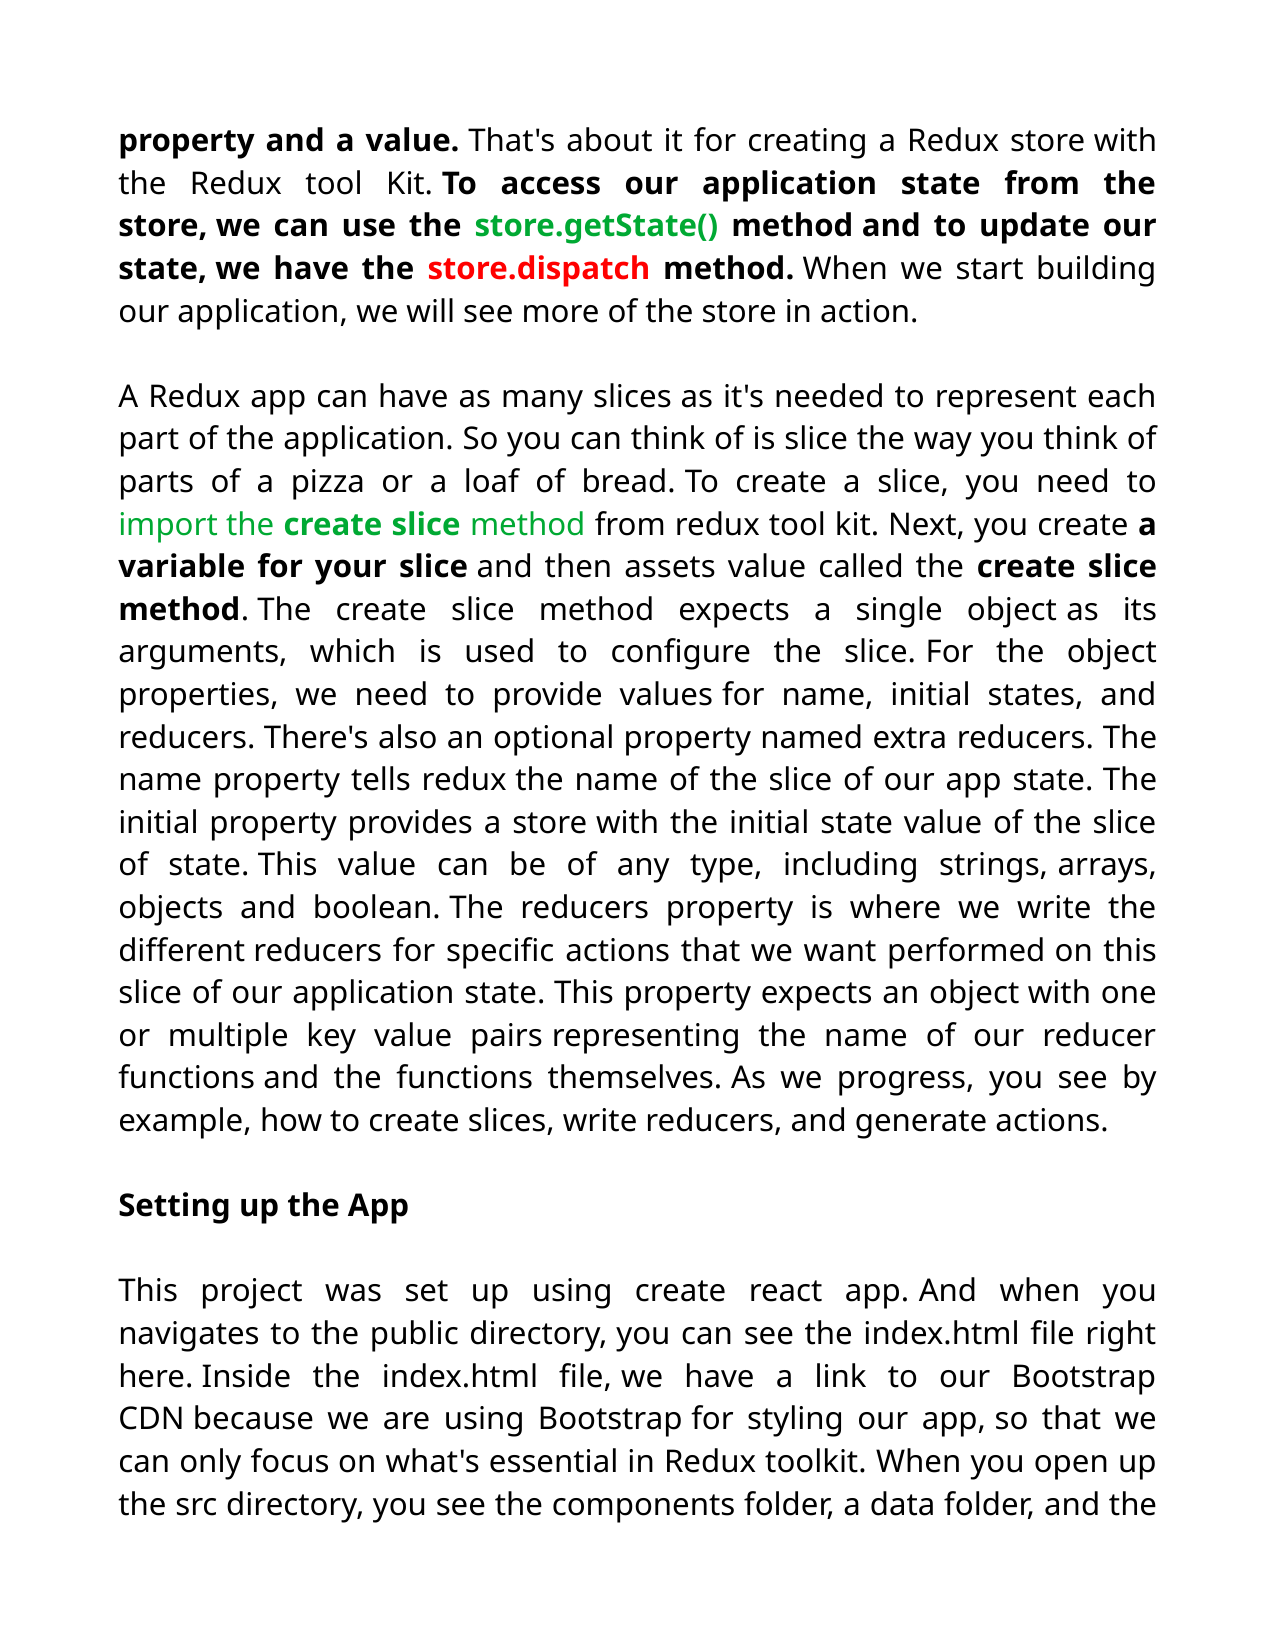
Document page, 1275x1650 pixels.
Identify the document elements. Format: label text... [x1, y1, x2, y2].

text This project was set up using create react app. And when you navigates to the public directory, you can see the index.html file right here. Inside the index.html file, we have a link to our Bootstrap CDN because we are using Bootstrap for styling our app, so that we can only focus on what's essential in Redux toolkit. When you open up the src directory, you see the components folder, a data folder, and the [118, 1268, 1157, 1524]
text Setting up the App [118, 1183, 1157, 1226]
text property and a value. That's about it for creating a Redux store with the Redux tool Kit. To access our application state from the store, we can use the store.getState() method and to update our state, we have the store.dispatch method. When we start building our application, we will see more of the store in action. [118, 118, 1157, 331]
text A Redux app can have as many slices as it's needed to represent each part of the application. So you can think of is slice the way you think of parts of a pizza or a loaf of bread. To create a slice, you need to import the create slice method from redux tool kit. Next, you create a variable for your slice and then assets value called the create slice method. The create slice method expects a single object as its arguments, which is used to configure the slice. For the object properties, we need to provide values for name, initial states, and reducers. There's also an optional property named extra reducers. The name property tells redux the name of the slice of our app state. The initial property provides a store with the initial state value of the slice of state. This value can be of any type, including strings, arrays, objects and boolean. The reducers property is where we write the different reducers for specific actions that we want performed on this slice of our application state. This property expects an object with one or multiple key value pairs representing the name of our reducer functions and the functions themselves. As we progress, you see by example, how to create slices, write reducers, and generate actions. [118, 374, 1157, 1141]
